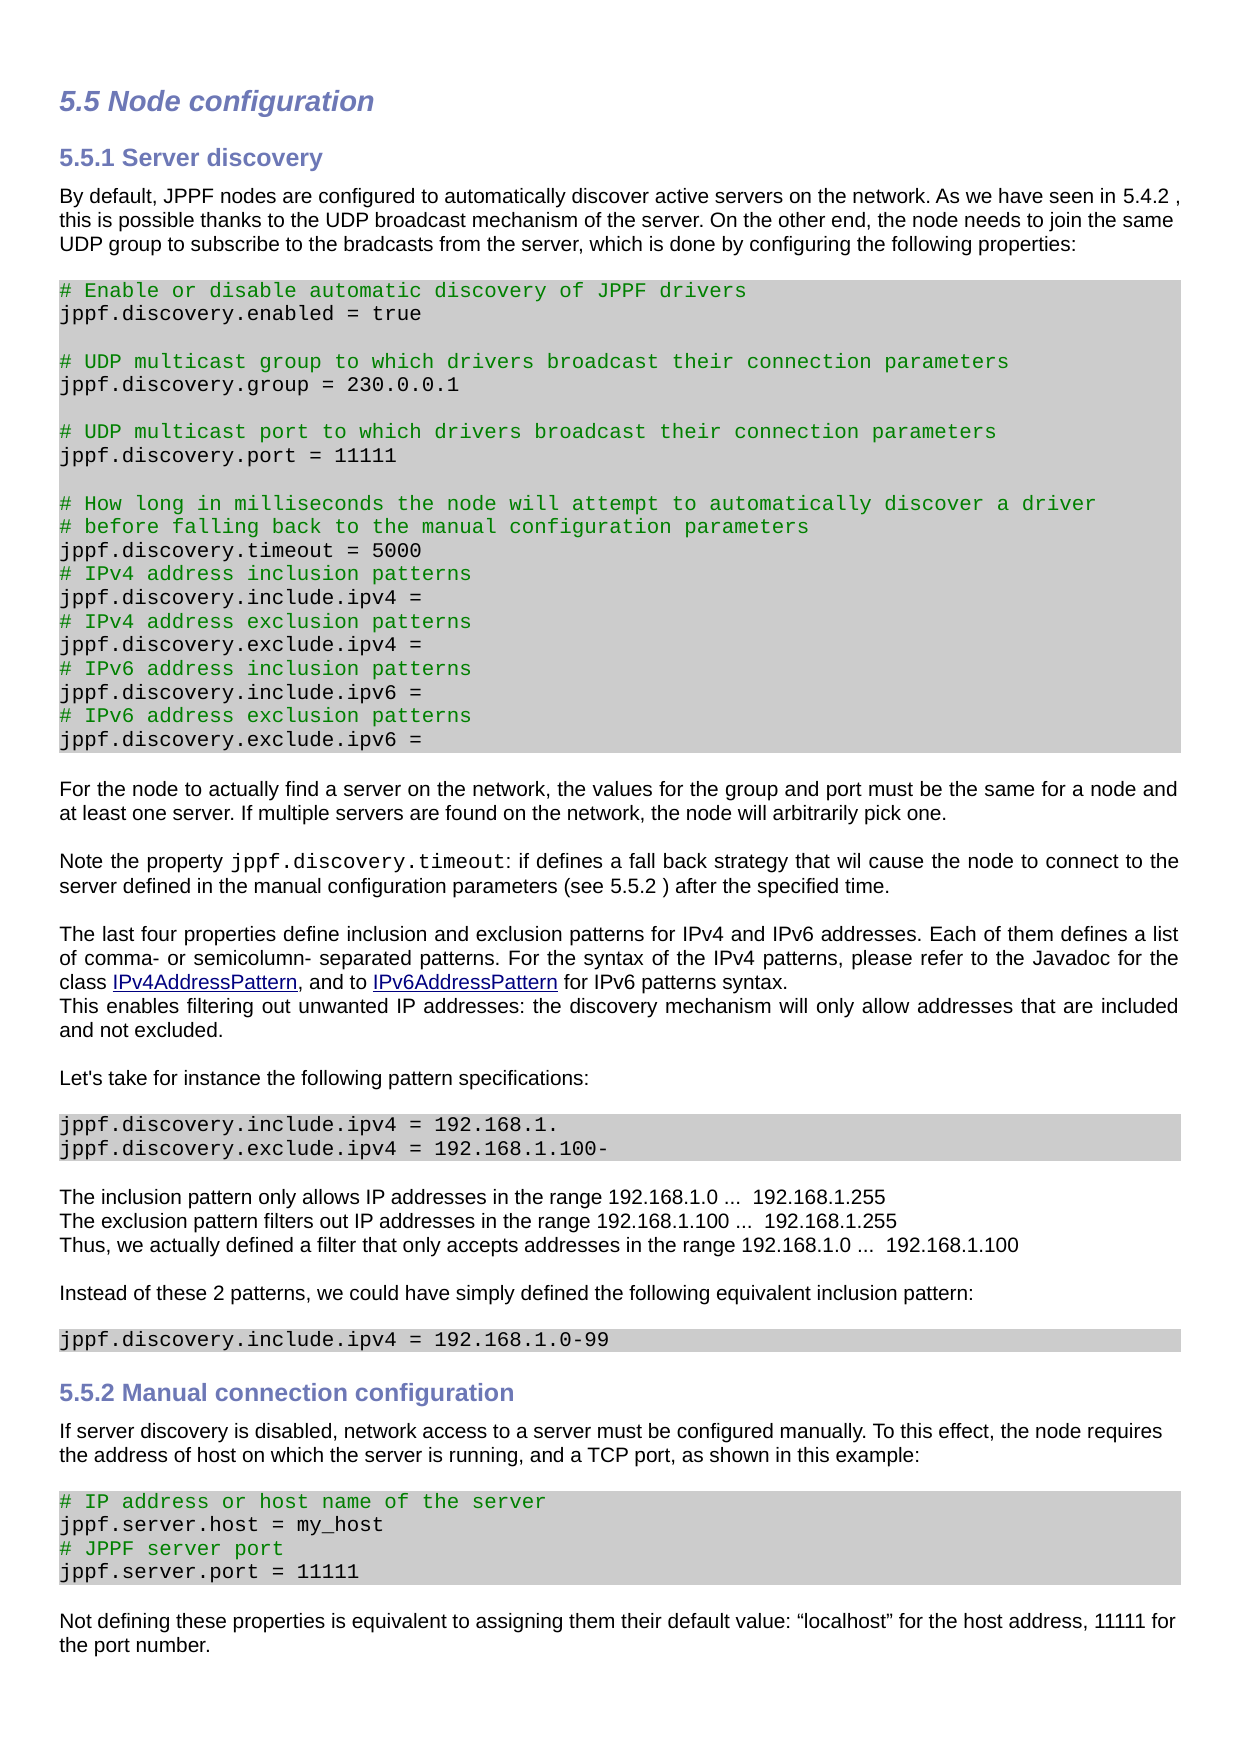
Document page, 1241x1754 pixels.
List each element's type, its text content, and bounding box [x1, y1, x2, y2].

text jppf.discovery.exclude.ipv4 = [59, 634, 1181, 658]
text For the node to actually find a server on the network, the values for the group and port must be the same for a node and at least one server. If multiple servers are found on the network, the node will arbitrarily pick one. [59, 777, 1181, 824]
text # JPPF server port [59, 1538, 1181, 1562]
text # IPv4 address exclusion patterns [59, 611, 1181, 634]
text The exclusion pattern filters out IP addresses in the range 192.168.1.100 ... 192.168.1.255 [59, 1209, 1181, 1233]
text jppf.discovery.include.ipv4 = 192.168.1. [59, 1114, 1181, 1137]
text jppf.discovery.include.ipv6 = [59, 682, 1181, 705]
text # IPv6 address exclusion patterns [59, 705, 1181, 729]
text If server discovery is disabled, network access to a server must be configured manually. To this effect, the node requires the address of host on which the server is running, and a TCP port, as shown in this example: [59, 1419, 1181, 1467]
text # How long in milliseconds the node will attempt to automatically discover a driver # before falling back to the manual configuration parameters jppf.discovery.timeout = 5000 [59, 492, 1181, 563]
text # IP address or host name of the server [59, 1491, 1181, 1514]
text # IPv6 address inclusion patterns [59, 658, 1181, 682]
text Instead of these 2 patterns, we could have simply defined the following equivalent inclusion pattern: [59, 1281, 1181, 1305]
text # IPv4 address inclusion patterns [59, 563, 1181, 587]
text The inclusion pattern only allows IP addresses in the range 192.168.1.0 ... 192.168.1.255 [59, 1185, 1181, 1209]
subtitle Node configuration [59, 84, 1181, 118]
text Let's take for instance the following pattern specifications: [59, 1066, 1181, 1090]
text jppf.server.port = 11111 [59, 1562, 1181, 1585]
text # UDP multicast group to which drivers broadcast their connection parameters jppf.discovery.group = 230.0.0.1 # UDP multicast port to which drivers broadcast their connection parameters jppf.discovery.port = 11111 [59, 351, 1181, 469]
text jppf.discovery.include.ipv4 = 192.168.1.0-99 [59, 1329, 1181, 1352]
text Note the property jppf.discovery.timeout: if defines a fall back strategy that wil cause the node to connect to the server defined in the manual configuration parameters (see 5.5.2) after the specified time. [59, 848, 1181, 898]
subtitle Server discovery [59, 143, 1181, 171]
text jppf.discovery.exclude.ipv4 = 192.168.1.100- [59, 1137, 1181, 1161]
text # Enable or disable automatic discovery of JPPF drivers jppf.discovery.enabled = true [59, 280, 1181, 327]
text Not defining these properties is equivalent to assigning them their default value: “localhost” for the host address, 11111 for the port number. [59, 1609, 1181, 1657]
subtitle Manual connection configuration [59, 1377, 1181, 1406]
text jppf.server.host = my_host [59, 1514, 1181, 1538]
text jppf.discovery.include.ipv4 = [59, 587, 1181, 611]
text Thus, we actually defined a filter that only accepts addresses in the range 192.168.1.0 ... 192.168.1.100 [59, 1233, 1181, 1257]
text jppf.discovery.exclude.ipv6 = [59, 729, 1181, 753]
text This enables filtering out unwanted IP addresses: the discovery mechanism will only allow addresses that are included and not excluded. [59, 994, 1181, 1042]
text The last four properties define inclusion and exclusion patterns for IPv4 and IPv6 addresses. Each of them defines a list of comma- or semicolumn- separated patterns. For the syntax of the IPv4 patterns, please refer to the Javadoc for the class IPv4AddressPattern, and to IPv6AddressPattern for IPv6 patterns syntax. [59, 922, 1181, 994]
text By default, JPPF nodes are configured to automatically discover active servers on the network. As we have seen in 5.4.2, this is possible thanks to the UDP broadcast mechanism of the server. On the other end, the node needs to join the same UDP group to subscribe to the bradcasts from the server, which is done by configuring the following properties: [59, 184, 1181, 256]
